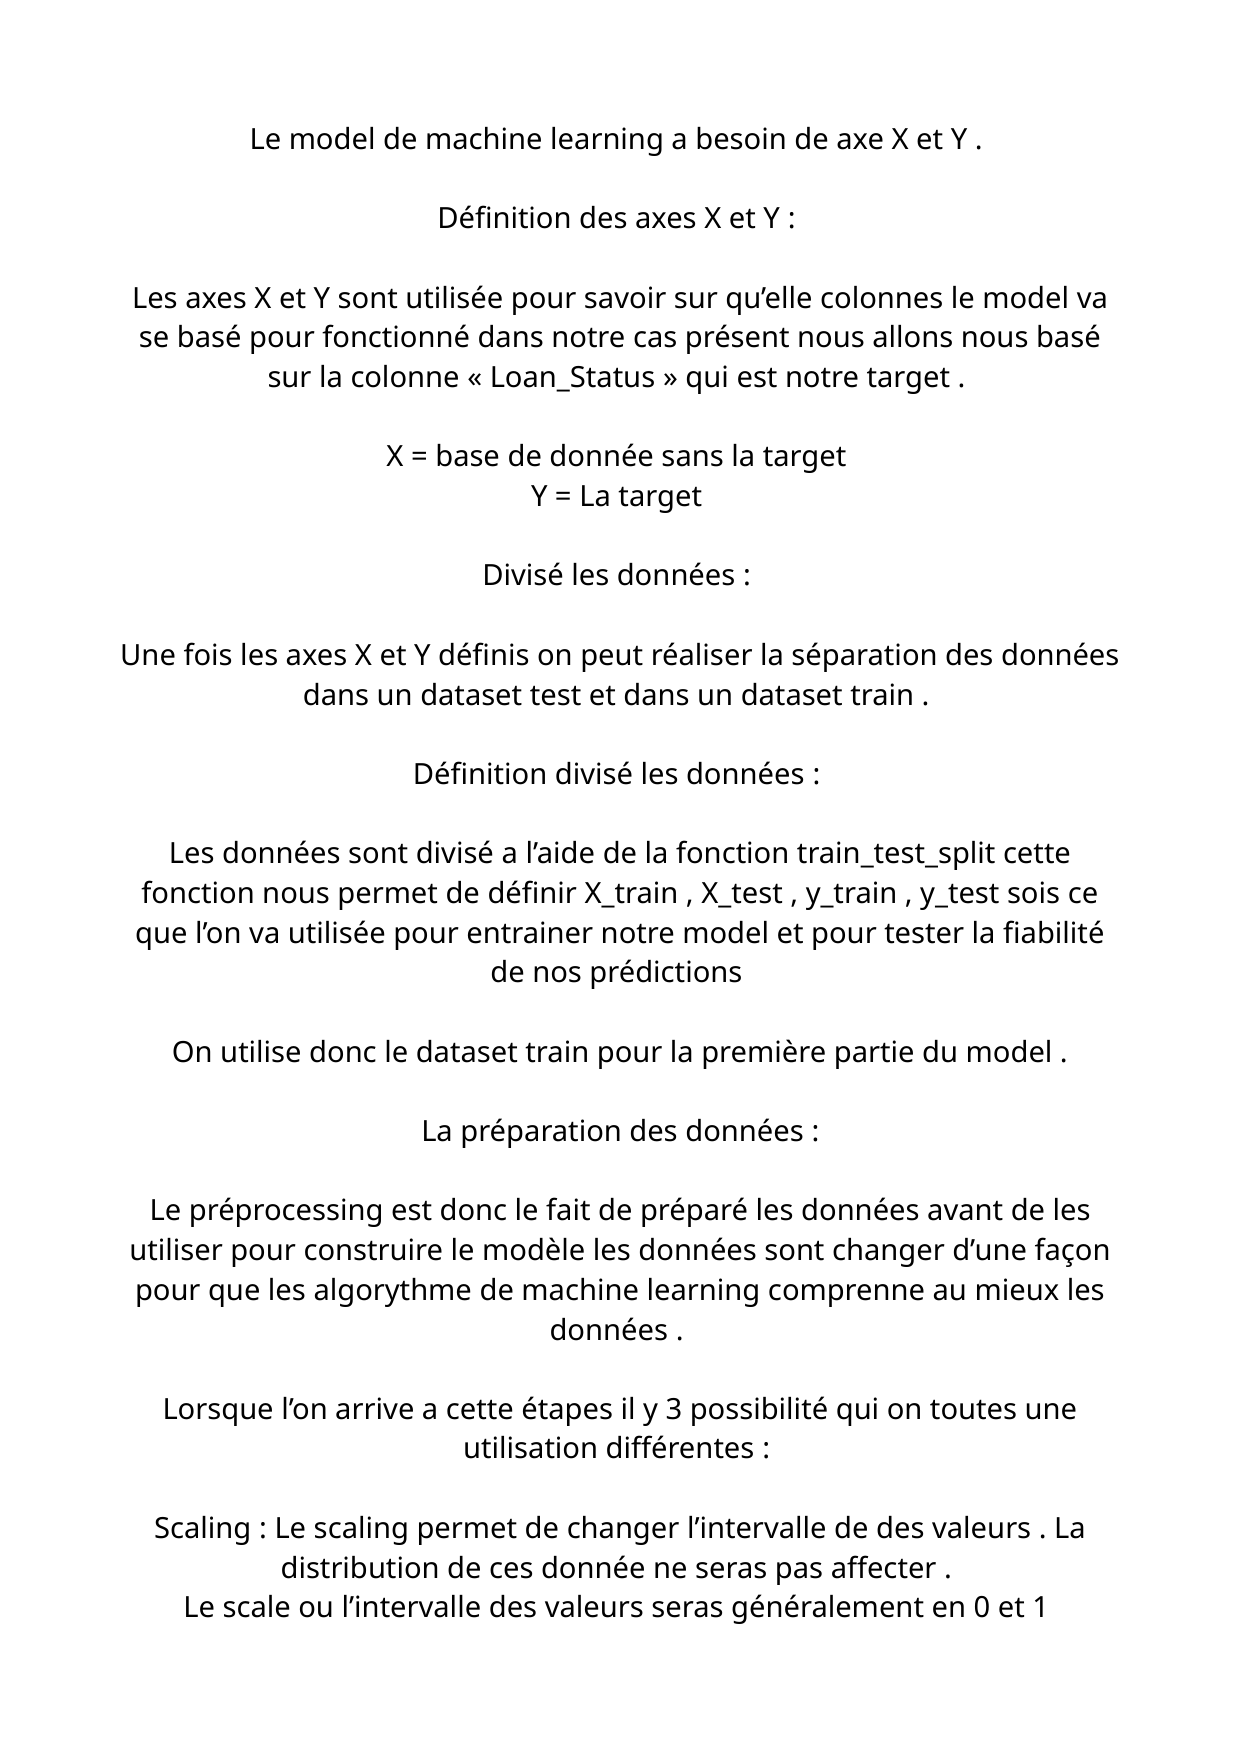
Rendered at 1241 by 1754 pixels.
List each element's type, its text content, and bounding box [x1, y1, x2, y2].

text On utilise donc le dataset train pour la première partie du model . [118, 1031, 1122, 1071]
text Les données sont divisé a l’aide de la fonction train_test_split cette fonction nous permet de définir X_train , X_test , y_train , y_test sois ce que l’on va utilisée pour entrainer notre model et pour tester la fiabilité de nos prédictions [118, 832, 1122, 991]
text X = base de donnée sans la target [118, 436, 1122, 475]
text La préparation des données : [118, 1110, 1122, 1150]
text Lorsque l’on arrive a cette étapes il y 3 possibilité qui on toutes une utilisation différentes : [118, 1388, 1122, 1467]
text Les axes X et Y sont utilisée pour savoir sur qu’elle colonnes le model va se basé pour fonctionné dans notre cas présent nous allons nous basé sur la colonne « Loan_Status » qui est notre target . [118, 277, 1122, 396]
text Divisé les données : [118, 555, 1122, 594]
text Le model de machine learning a besoin de axe X et Y . [118, 118, 1122, 158]
text Une fois les axes X et Y définis on peut réaliser la séparation des données dans un dataset test et dans un dataset train . [118, 634, 1122, 713]
text Le préprocessing est donc le fait de préparé les données avant de les utiliser pour construire le modèle les données sont changer d’une façon pour que les algorythme de machine learning comprenne au mieux les données . [118, 1190, 1122, 1348]
text Le scale ou l’intervalle des valeurs seras généralement en 0 et 1 [118, 1587, 1122, 1626]
text Définition divisé les données : [118, 753, 1122, 793]
text Y = La target [118, 475, 1122, 515]
text Définition des axes X et Y : [118, 197, 1122, 237]
text Scaling : Le scaling permet de changer l’intervalle de des valeurs . La distribution de ces donnée ne seras pas affecter . [118, 1507, 1122, 1587]
